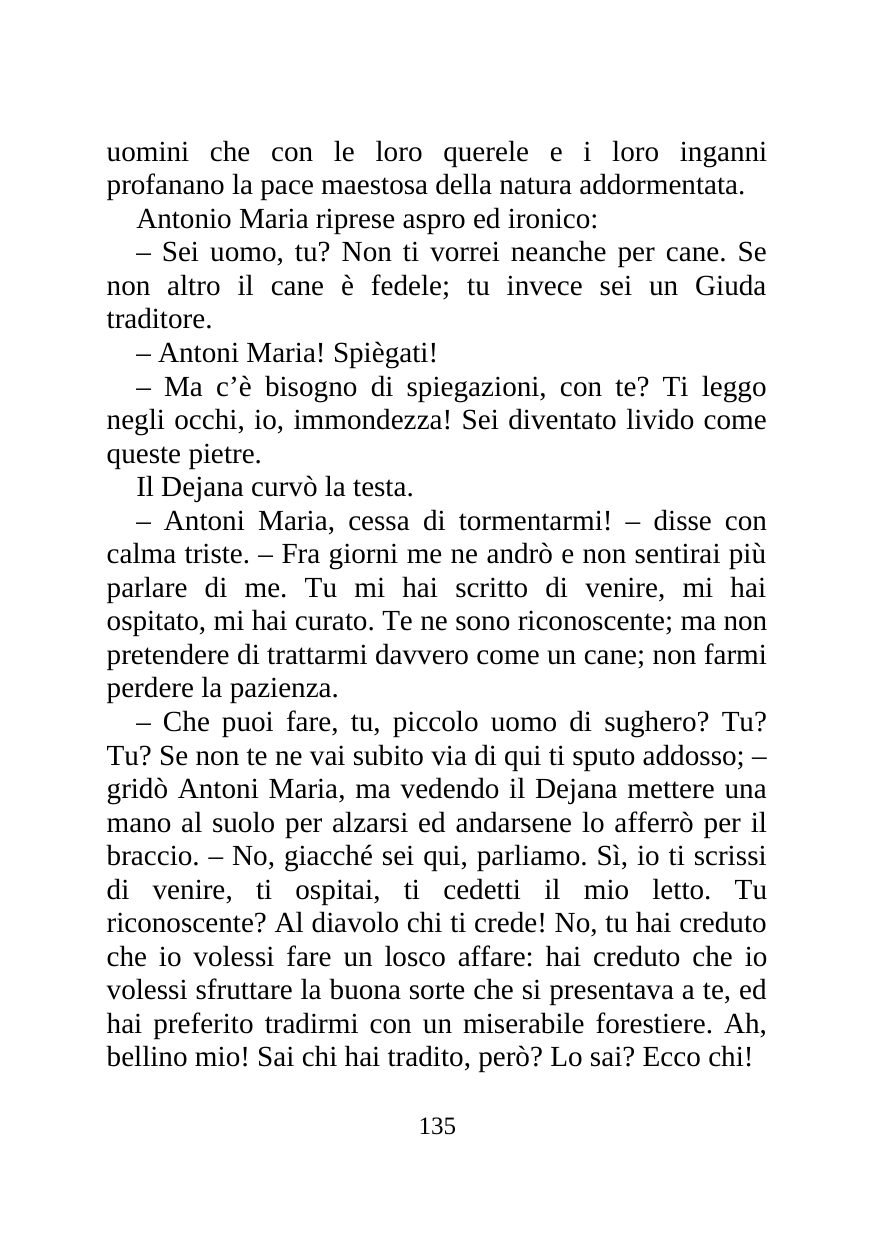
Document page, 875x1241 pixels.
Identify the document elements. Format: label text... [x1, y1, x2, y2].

text Il Dejana curvò la testa. [106, 469, 768, 503]
text uomini che con le loro querele e i loro inganni profanano la pace maestosa della natura addormentata. [106, 134, 768, 201]
text – Che puoi fare, tu, piccolo uomo di sughero? Tu? Tu? Se non te ne vai subito via di qui ti sputo addosso; – gridò Antoni Maria, ma vedendo il Dejana mettere una mano al suolo per alzarsi ed andarsene lo afferrò per il braccio. – No, giacché sei qui, parliamo. Sì, io ti scrissi di venire, ti ospitai, ti cedetti il mio letto. Tu riconoscente? Al diavolo chi ti crede! No, tu hai creduto che io volessi fare un losco affare: hai creduto che io volessi sfruttare la buona sorte che si presentava a te, ed hai preferito tradirmi con un miserabile forestiere. Ah, bellino mio! Sai chi hai tradito, però? Lo sai? Ecco chi! [106, 704, 768, 1073]
text – Ma c’è bisogno di spiegazioni, con te? Ti leggo negli occhi, io, immondezza! Sei diventato livido come queste pietre. [106, 369, 768, 469]
text – Sei uomo, tu? Non ti vorrei neanche per cane. Se non altro il cane è fedele; tu invece sei un Giuda traditore. [106, 234, 768, 335]
text – Antoni Maria, cessa di tormentarmi! – disse con calma triste. – Fra giorni me ne andrò e non sentirai più parlare di me. Tu mi hai scritto di venire, mi hai ospitato, mi hai curato. Te ne sono riconoscente; ma non pretendere di trattarmi davvero come un cane; non farmi perdere la pazienza. [106, 503, 768, 704]
text – Antoni Maria! Spiègati! [106, 335, 768, 369]
text Antonio Maria riprese aspro ed ironico: [106, 201, 768, 234]
